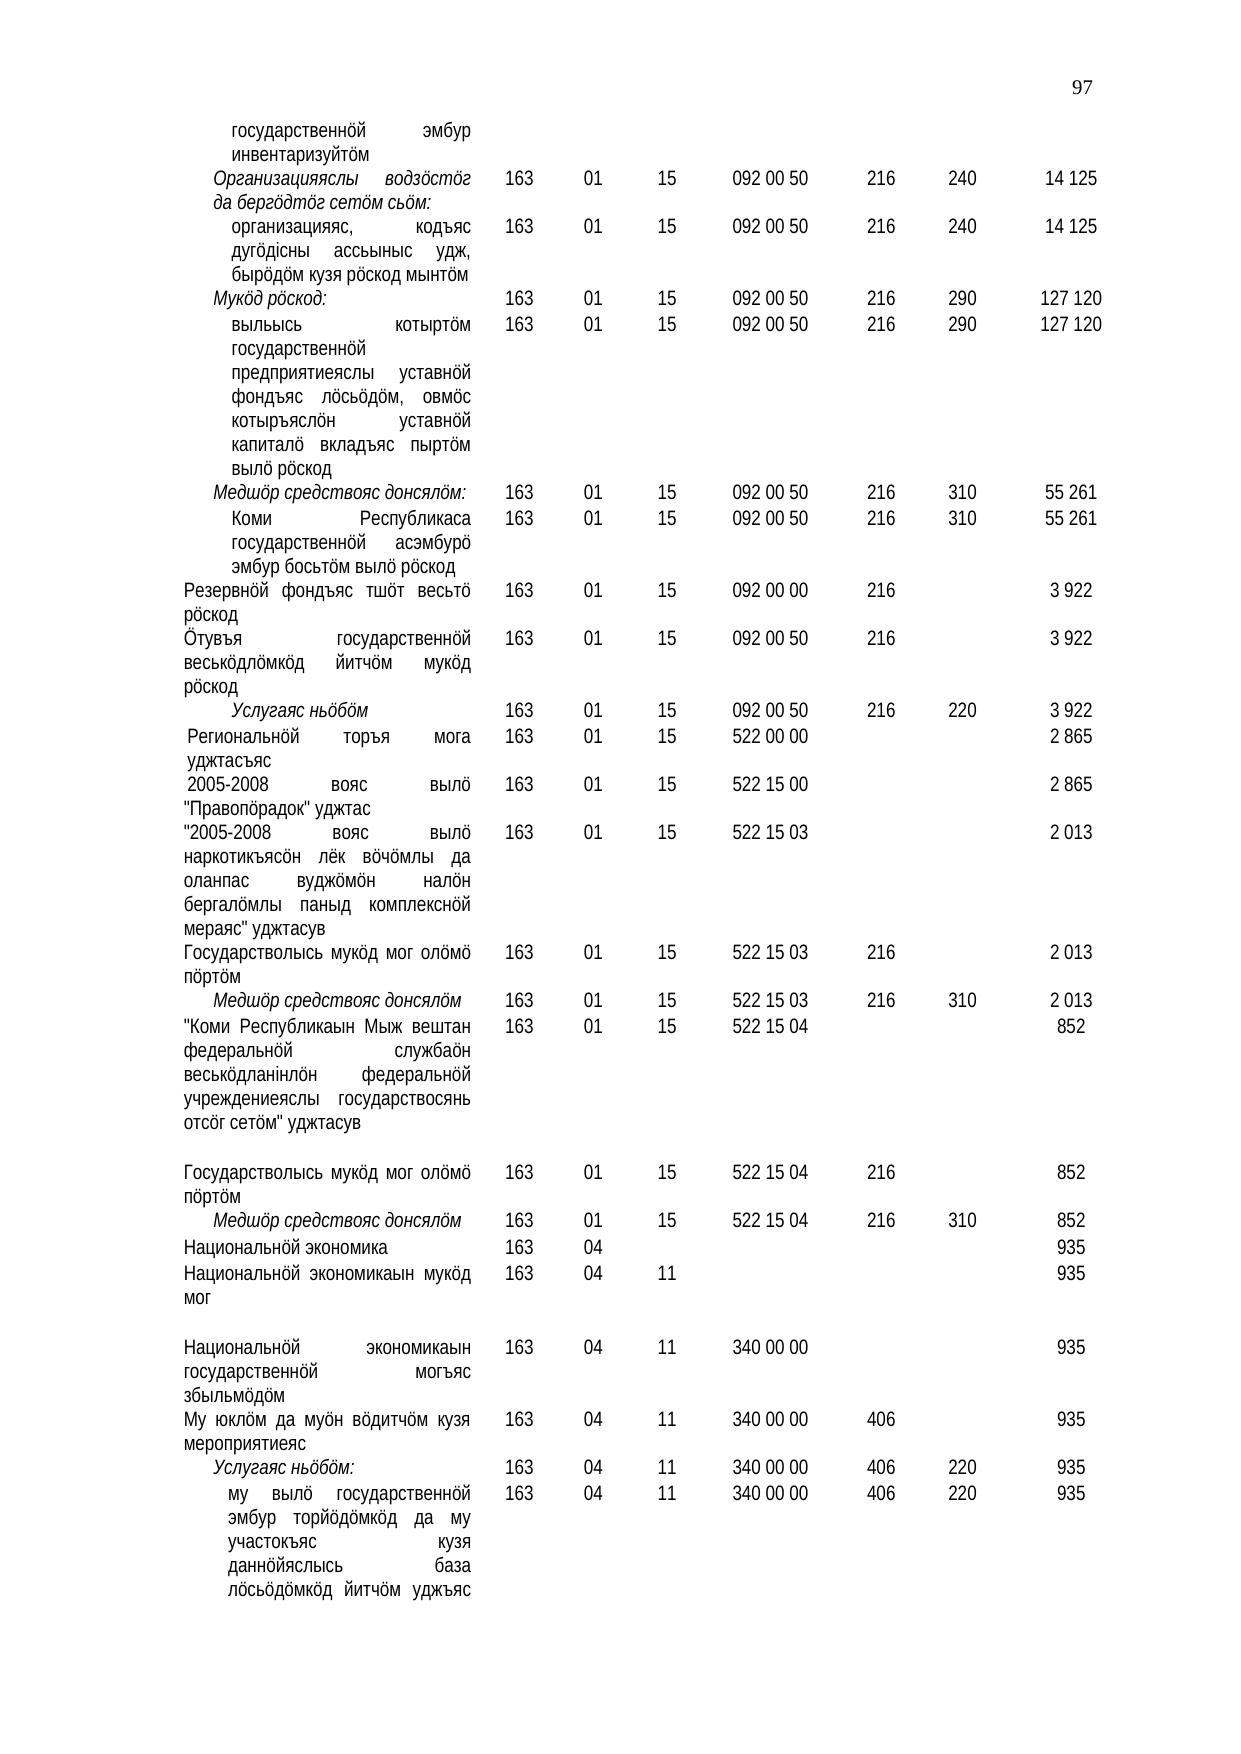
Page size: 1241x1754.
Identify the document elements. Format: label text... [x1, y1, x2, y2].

table_cell 935 [999, 1407, 1143, 1455]
table_cell [925, 1407, 999, 1455]
table_cell [482, 118, 556, 166]
table_cell [1143, 1309, 1217, 1335]
table_cell 216 [837, 506, 925, 578]
table_cell 01 [556, 626, 630, 698]
table_cell 216 [837, 940, 925, 988]
table_cell 935 [999, 1335, 1143, 1407]
table_cell 852 [999, 1208, 1143, 1234]
table_cell 216 [837, 312, 925, 480]
table_cell организацияяс, кодъяс дугöдiсны ассьыныс удж, бырöдöм кузя рöскод мынтöм [172, 214, 482, 286]
table_cell 55 261 [999, 506, 1143, 578]
table_cell 15 [630, 312, 704, 480]
table_cell [925, 1134, 999, 1160]
table_cell [925, 940, 999, 988]
table_cell 935 [999, 1455, 1143, 1481]
table_cell [1143, 118, 1217, 166]
table_cell 406 [837, 1407, 925, 1455]
table_cell 163 [482, 166, 556, 214]
table_cell 216 [837, 286, 925, 312]
table_cell 3 922 [999, 698, 1143, 724]
table_cell [837, 1335, 925, 1407]
table_cell [837, 772, 925, 820]
table_cell 852 [999, 1160, 1143, 1208]
table_cell 340 00 00 [704, 1335, 837, 1407]
table_cell 04 [556, 1335, 630, 1407]
table_cell 163 [482, 988, 556, 1014]
table_cell [1143, 1481, 1217, 1601]
table_cell [1143, 1407, 1217, 1455]
table_cell Мукöд рöскод: [172, 286, 482, 312]
table_cell 163 [482, 1455, 556, 1481]
table_cell "Коми Республикаын Мыж вештан федеральнöй службаöн веськöдланiнлöн федеральнöй учреждениеяслы государствосянь отсöг сетöм" уджтасув [172, 1014, 482, 1134]
table_cell [1143, 1455, 1217, 1481]
table_cell 15 [630, 1160, 704, 1208]
table_cell 522 15 00 [704, 772, 837, 820]
table_cell 092 00 50 [704, 506, 837, 578]
table_cell 163 [482, 724, 556, 772]
table_cell 406 [837, 1455, 925, 1481]
table_cell [704, 1134, 837, 1160]
table_cell 216 [837, 166, 925, 214]
table_cell 04 [556, 1407, 630, 1455]
table_cell 310 [925, 1208, 999, 1234]
table_cell 2 013 [999, 820, 1143, 940]
table_cell 01 [556, 988, 630, 1014]
table_cell [925, 820, 999, 940]
table_cell 240 [925, 166, 999, 214]
table_cell [704, 1309, 837, 1335]
table_cell 163 [482, 286, 556, 312]
table_cell 935 [999, 1235, 1143, 1261]
table_cell 163 [482, 506, 556, 578]
table_cell 15 [630, 1208, 704, 1234]
table_cell Услугаяс ньöбöм [172, 698, 482, 724]
table_cell 163 [482, 940, 556, 988]
table_cell [925, 1335, 999, 1407]
table_cell 163 [482, 480, 556, 506]
table_cell 15 [630, 772, 704, 820]
table_cell 163 [482, 214, 556, 286]
table_cell 15 [630, 480, 704, 506]
table_cell [837, 118, 925, 166]
table_cell [1143, 214, 1217, 286]
table_cell 2 865 [999, 772, 1143, 820]
table_cell [1143, 578, 1217, 626]
table_cell [556, 1134, 630, 1160]
table_cell [1143, 1014, 1217, 1134]
table_cell [1143, 506, 1217, 578]
table_cell [482, 1309, 556, 1335]
table_cell 216 [837, 988, 925, 1014]
table_cell 2 865 [999, 724, 1143, 772]
table_cell 11 [630, 1335, 704, 1407]
table_cell [704, 1261, 837, 1309]
table_cell 290 [925, 286, 999, 312]
table_cell [837, 820, 925, 940]
table_cell 01 [556, 166, 630, 214]
table_cell [925, 626, 999, 698]
table_cell 11 [630, 1455, 704, 1481]
table_cell 01 [556, 820, 630, 940]
table_cell 163 [482, 698, 556, 724]
table_cell [925, 772, 999, 820]
table_cell 220 [925, 1481, 999, 1601]
table_cell [999, 1134, 1143, 1160]
table_cell 216 [837, 480, 925, 506]
table_cell [837, 1235, 925, 1261]
table_cell [925, 118, 999, 166]
table_cell Национальнöй экономикаын государственнöй могъяс збыльмöдöм [172, 1335, 482, 1407]
table_cell 01 [556, 312, 630, 480]
table_cell 216 [837, 214, 925, 286]
table_cell 01 [556, 940, 630, 988]
table_cell 522 15 04 [704, 1208, 837, 1234]
table_cell государственнöй эмбур инвентаризуйтöм [172, 118, 482, 166]
table_cell [999, 1309, 1143, 1335]
table_cell 127 120 [999, 312, 1143, 480]
table_cell [630, 118, 704, 166]
table_cell 04 [556, 1455, 630, 1481]
table_cell 216 [837, 1160, 925, 1208]
table_cell [172, 1309, 482, 1335]
table_cell 15 [630, 820, 704, 940]
table_cell Государстволысь мукöд мог олöмö пöртöм [172, 1160, 482, 1208]
table_cell 163 [482, 312, 556, 480]
table_cell 522 15 03 [704, 988, 837, 1014]
table_cell 163 [482, 1235, 556, 1261]
table_cell [925, 724, 999, 772]
table_cell [837, 1309, 925, 1335]
table_cell Резервнöй фондъяс тшöт весьтö рöскод [172, 578, 482, 626]
table_cell 01 [556, 724, 630, 772]
table_cell 310 [925, 480, 999, 506]
table_cell [704, 118, 837, 166]
table_cell 15 [630, 506, 704, 578]
table_cell 340 00 00 [704, 1481, 837, 1601]
table_cell 163 [482, 1481, 556, 1601]
table_cell 14 125 [999, 214, 1143, 286]
table_cell 216 [837, 626, 925, 698]
table_cell 127 120 [999, 286, 1143, 312]
table_cell 55 261 [999, 480, 1143, 506]
table_cell [1143, 166, 1217, 214]
table_cell 01 [556, 698, 630, 724]
table_cell 522 00 00 [704, 724, 837, 772]
table_cell Региональнöй торъя мога уджтасъяс [172, 724, 482, 772]
table_cell [1143, 480, 1217, 506]
table_cell 3 922 [999, 626, 1143, 698]
table_cell 2005-2008 вояс вылö "Правопöрадок" уджтас [172, 772, 482, 820]
table_cell 935 [999, 1481, 1143, 1601]
table_cell [630, 1134, 704, 1160]
table_cell [1143, 312, 1217, 480]
table_cell Öтувъя государственнöй веськöдлöмкöд йитчöм мукöд рöскод [172, 626, 482, 698]
table_cell 522 15 03 [704, 820, 837, 940]
table_cell [172, 1134, 482, 1160]
table_cell [1143, 1134, 1217, 1160]
table_cell 15 [630, 578, 704, 626]
table_cell 15 [630, 214, 704, 286]
table_cell [837, 1014, 925, 1134]
table_cell [1143, 286, 1217, 312]
table_cell 01 [556, 506, 630, 578]
table_cell 406 [837, 1481, 925, 1601]
table_cell 092 00 50 [704, 166, 837, 214]
table_cell [925, 1014, 999, 1134]
table_cell 01 [556, 772, 630, 820]
table_cell [1143, 1235, 1217, 1261]
table_cell [1143, 940, 1217, 988]
table_cell Национальнöй экономика [172, 1235, 482, 1261]
table_cell [837, 1134, 925, 1160]
table_cell [1143, 698, 1217, 724]
table_cell [1143, 1261, 1217, 1309]
table_cell 2 013 [999, 940, 1143, 988]
table_cell 522 15 04 [704, 1160, 837, 1208]
table_cell [1143, 772, 1217, 820]
table_cell [837, 1261, 925, 1309]
table_cell 04 [556, 1481, 630, 1601]
table_cell [556, 118, 630, 166]
table_cell выльысь котыртöм государственнöй предприятиеяслы уставнöй фондъяс лöсьöдöм, овмöс котыръяслöн уставнöй капиталö вкладъяс пыртöм вылö рöскод [172, 312, 482, 480]
table_cell 216 [837, 578, 925, 626]
table_cell 340 00 00 [704, 1407, 837, 1455]
table_cell 2 013 [999, 988, 1143, 1014]
table_cell 01 [556, 1014, 630, 1134]
table_cell 163 [482, 1335, 556, 1407]
table_cell [1143, 1335, 1217, 1407]
table_cell [1143, 1208, 1217, 1234]
table_cell "2005-2008 вояс вылö наркотикъясöн лёк вöчöмлы да оланпас вуджöмöн налöн бергалöмлы паныд комплекснöй мераяс" уджтасув [172, 820, 482, 940]
table_cell 15 [630, 1014, 704, 1134]
table_cell 15 [630, 724, 704, 772]
table_cell 092 00 00 [704, 578, 837, 626]
table_cell 163 [482, 772, 556, 820]
table_cell [1143, 724, 1217, 772]
table_cell 15 [630, 698, 704, 724]
table_cell 14 125 [999, 166, 1143, 214]
table_cell [1143, 820, 1217, 940]
table_cell 15 [630, 166, 704, 214]
table_cell [704, 1235, 837, 1261]
table_cell 01 [556, 480, 630, 506]
table_cell 163 [482, 1261, 556, 1309]
table_cell 163 [482, 626, 556, 698]
table_cell [925, 578, 999, 626]
table_cell [556, 1309, 630, 1335]
table_cell Услугаяс ньöбöм: [172, 1455, 482, 1481]
table_cell 163 [482, 578, 556, 626]
table_cell 163 [482, 820, 556, 940]
table_cell 15 [630, 286, 704, 312]
table_cell 240 [925, 214, 999, 286]
table_cell 522 15 04 [704, 1014, 837, 1134]
table_cell Коми Республикаса государственнöй асэмбурö эмбур босьтöм вылö рöскод [172, 506, 482, 578]
table_cell [925, 1235, 999, 1261]
table_cell [925, 1261, 999, 1309]
table_cell [925, 1160, 999, 1208]
table_cell 220 [925, 698, 999, 724]
table_cell му вылö государственнöй эмбур торйöдöмкöд да му участокъяс кузя даннöйяслысь база лöсьöдöмкöд йитчöм уджъяс [172, 1481, 482, 1601]
table_cell Медшöр средствояс донсялöм [172, 988, 482, 1014]
table_cell 092 00 50 [704, 698, 837, 724]
table_cell [630, 1235, 704, 1261]
table_cell [482, 1134, 556, 1160]
table_cell 310 [925, 988, 999, 1014]
table_cell Медшöр средствояс донсялöм [172, 1208, 482, 1234]
table_cell 04 [556, 1261, 630, 1309]
table_cell 310 [925, 506, 999, 578]
table_cell 163 [482, 1407, 556, 1455]
table_cell Му юклöм да муöн вöдитчöм кузя мероприятиеяс [172, 1407, 482, 1455]
table_cell 092 00 50 [704, 626, 837, 698]
table_cell 01 [556, 1208, 630, 1234]
table_cell 852 [999, 1014, 1143, 1134]
table_cell [925, 1309, 999, 1335]
table_cell 935 [999, 1261, 1143, 1309]
table_cell [1143, 1160, 1217, 1208]
table_cell 522 15 03 [704, 940, 837, 988]
table_cell 11 [630, 1481, 704, 1601]
table_cell [1143, 626, 1217, 698]
table_cell 15 [630, 988, 704, 1014]
table_cell 01 [556, 286, 630, 312]
table_cell 092 00 50 [704, 286, 837, 312]
table_cell Государстволысь мукöд мог олöмö пöртöм [172, 940, 482, 988]
table_cell 04 [556, 1235, 630, 1261]
table_cell 163 [482, 1160, 556, 1208]
table_cell [999, 118, 1143, 166]
table_cell 092 00 50 [704, 214, 837, 286]
table_cell 340 00 00 [704, 1455, 837, 1481]
table_cell 092 00 50 [704, 312, 837, 480]
table_cell [630, 1309, 704, 1335]
table_cell 15 [630, 626, 704, 698]
table_cell Медшöр средствояс донсялöм: [172, 480, 482, 506]
table_cell 3 922 [999, 578, 1143, 626]
table_cell 163 [482, 1208, 556, 1234]
table_cell 216 [837, 698, 925, 724]
table_cell 092 00 50 [704, 480, 837, 506]
table_cell Организацияяслы водзöстöг да бергöдтöг сетöм сьöм: [172, 166, 482, 214]
table_cell 163 [482, 1014, 556, 1134]
table_cell [837, 724, 925, 772]
table_cell 01 [556, 214, 630, 286]
table_cell 220 [925, 1455, 999, 1481]
table_cell 11 [630, 1407, 704, 1455]
table_cell Национальнöй экономикаын мукöд мог [172, 1261, 482, 1309]
table_cell 290 [925, 312, 999, 480]
table_cell 15 [630, 940, 704, 988]
table_cell 01 [556, 578, 630, 626]
table_cell 01 [556, 1160, 630, 1208]
table_cell 216 [837, 1208, 925, 1234]
table_cell [1143, 988, 1217, 1014]
table_cell 11 [630, 1261, 704, 1309]
